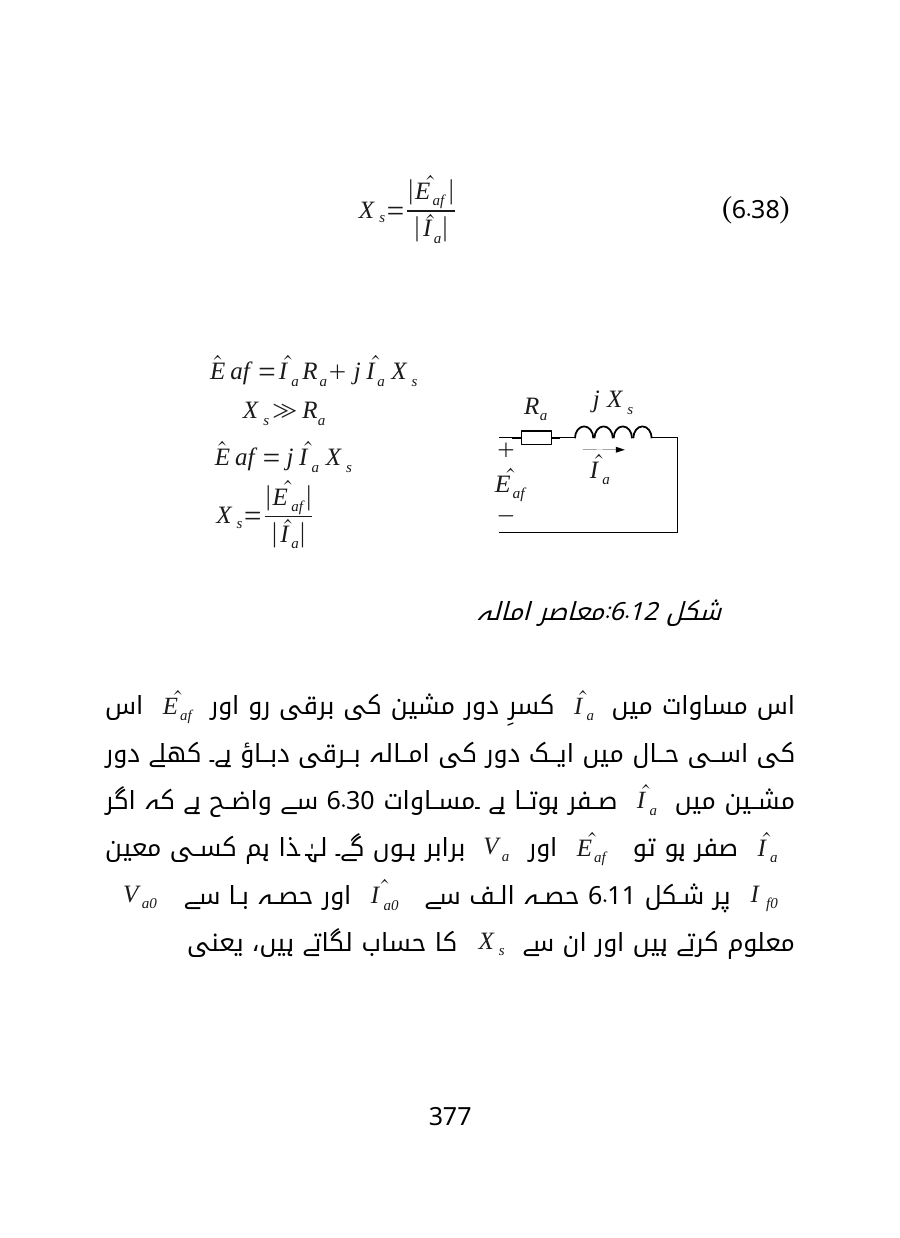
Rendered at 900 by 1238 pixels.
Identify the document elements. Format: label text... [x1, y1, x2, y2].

table_header [105, 169, 699, 264]
table_header (6.38) [699, 169, 795, 264]
text اس مساوات میںکسرِ دور مشین کی برقی رو اوراس کی اسی حال میں ایک دور کی امالہ برقی دباؤ ہے۔ کھلے دور مشین میںصفر ہوتا ہے ۔مساوات 6.30 سے واضح ہے کہ اگرصفر ہو تو اوربرابر ہوں گے۔ لہٰذا ہم کسی معین پر شکل 6.11 حصہ الف سے اور حصہ با سے معلوم کرتے ہیں اور ان سےکا حساب لگاتے ہیں، یعنی [105, 683, 795, 967]
text شکل 6.12:معاصر امالہ [179, 311, 721, 636]
